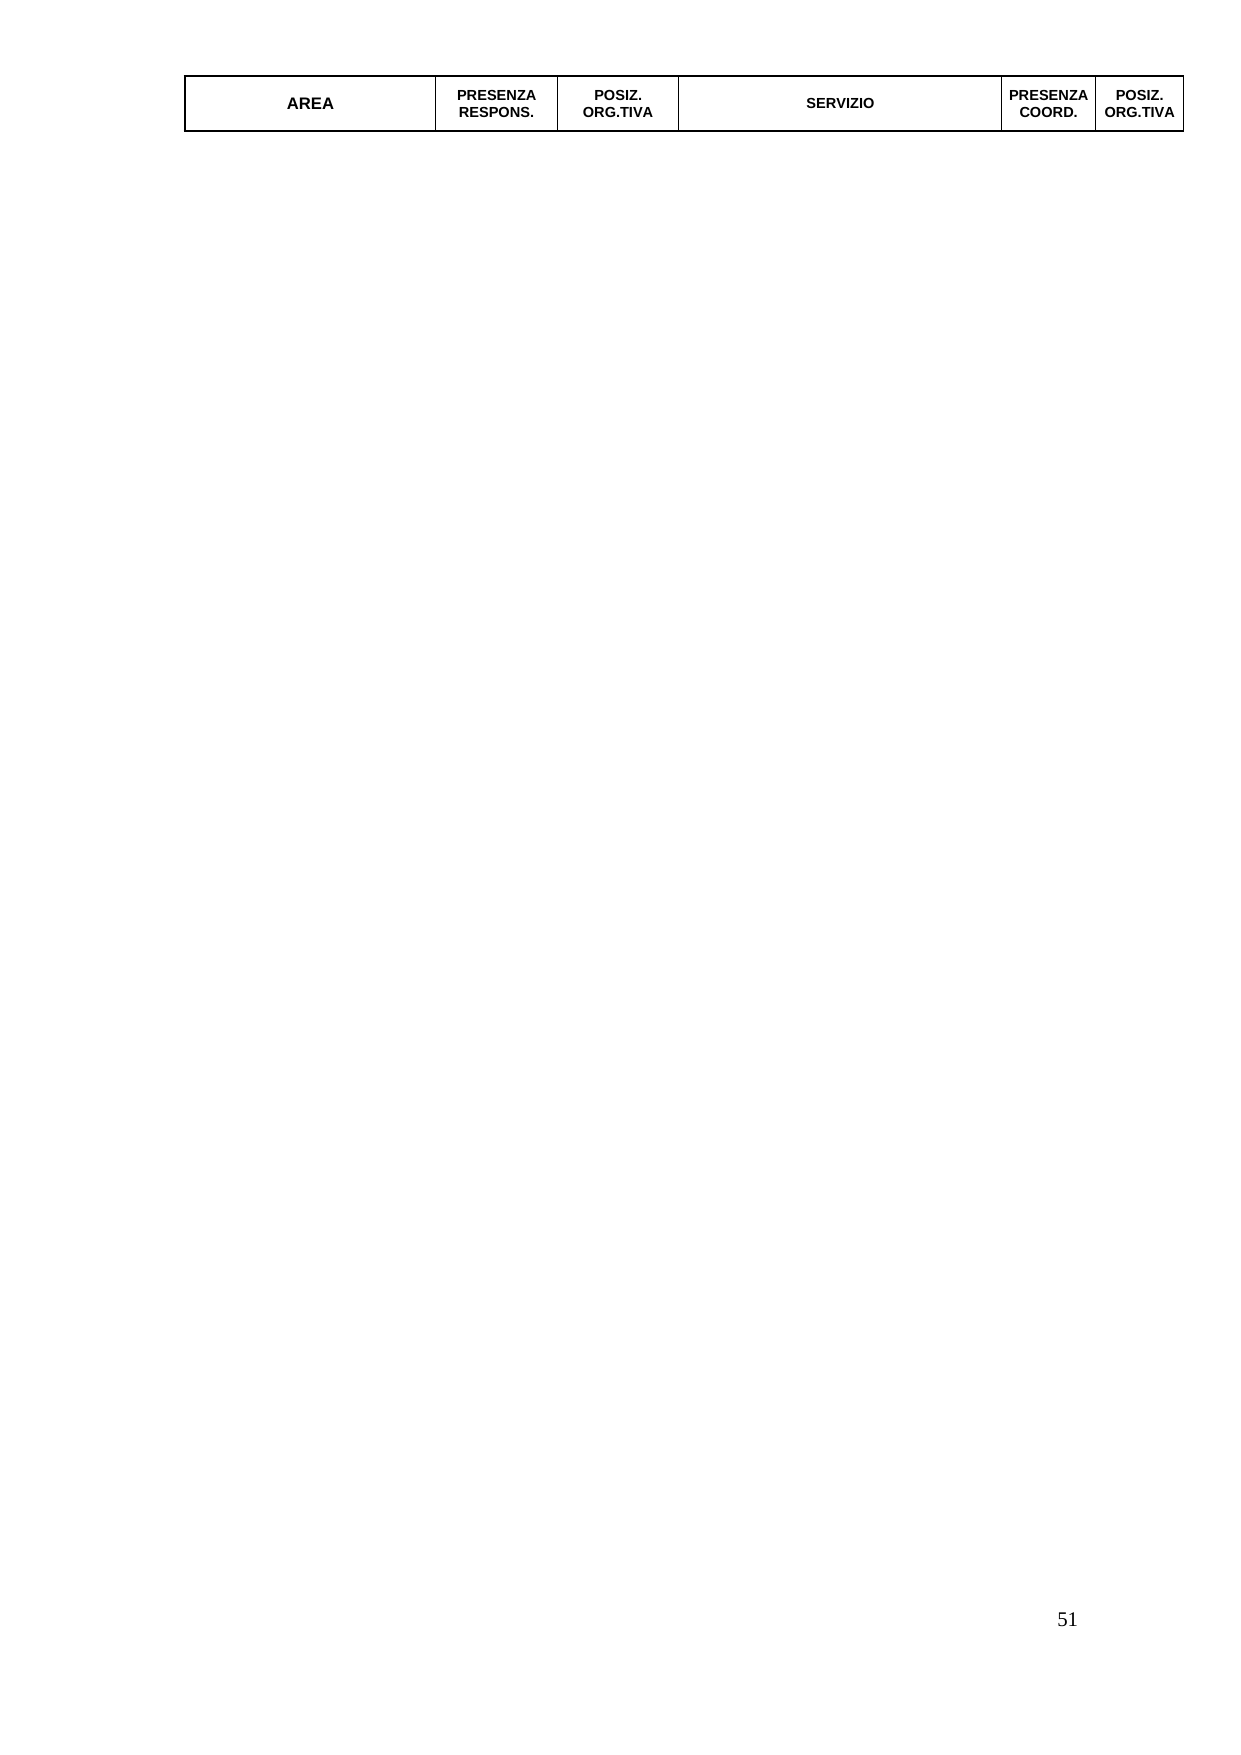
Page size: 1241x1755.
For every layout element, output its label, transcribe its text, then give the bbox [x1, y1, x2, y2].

table_header POSIZ. ORG.TIVA [1096, 77, 1183, 130]
table_header PRESENZA RESPONS. [436, 77, 557, 130]
table_header AREA [186, 77, 435, 130]
table_header SERVIZIO [679, 77, 1001, 130]
table_header POSIZ. ORG.TIVA [558, 77, 678, 130]
table_header PRESENZA COORD. [1002, 77, 1095, 130]
